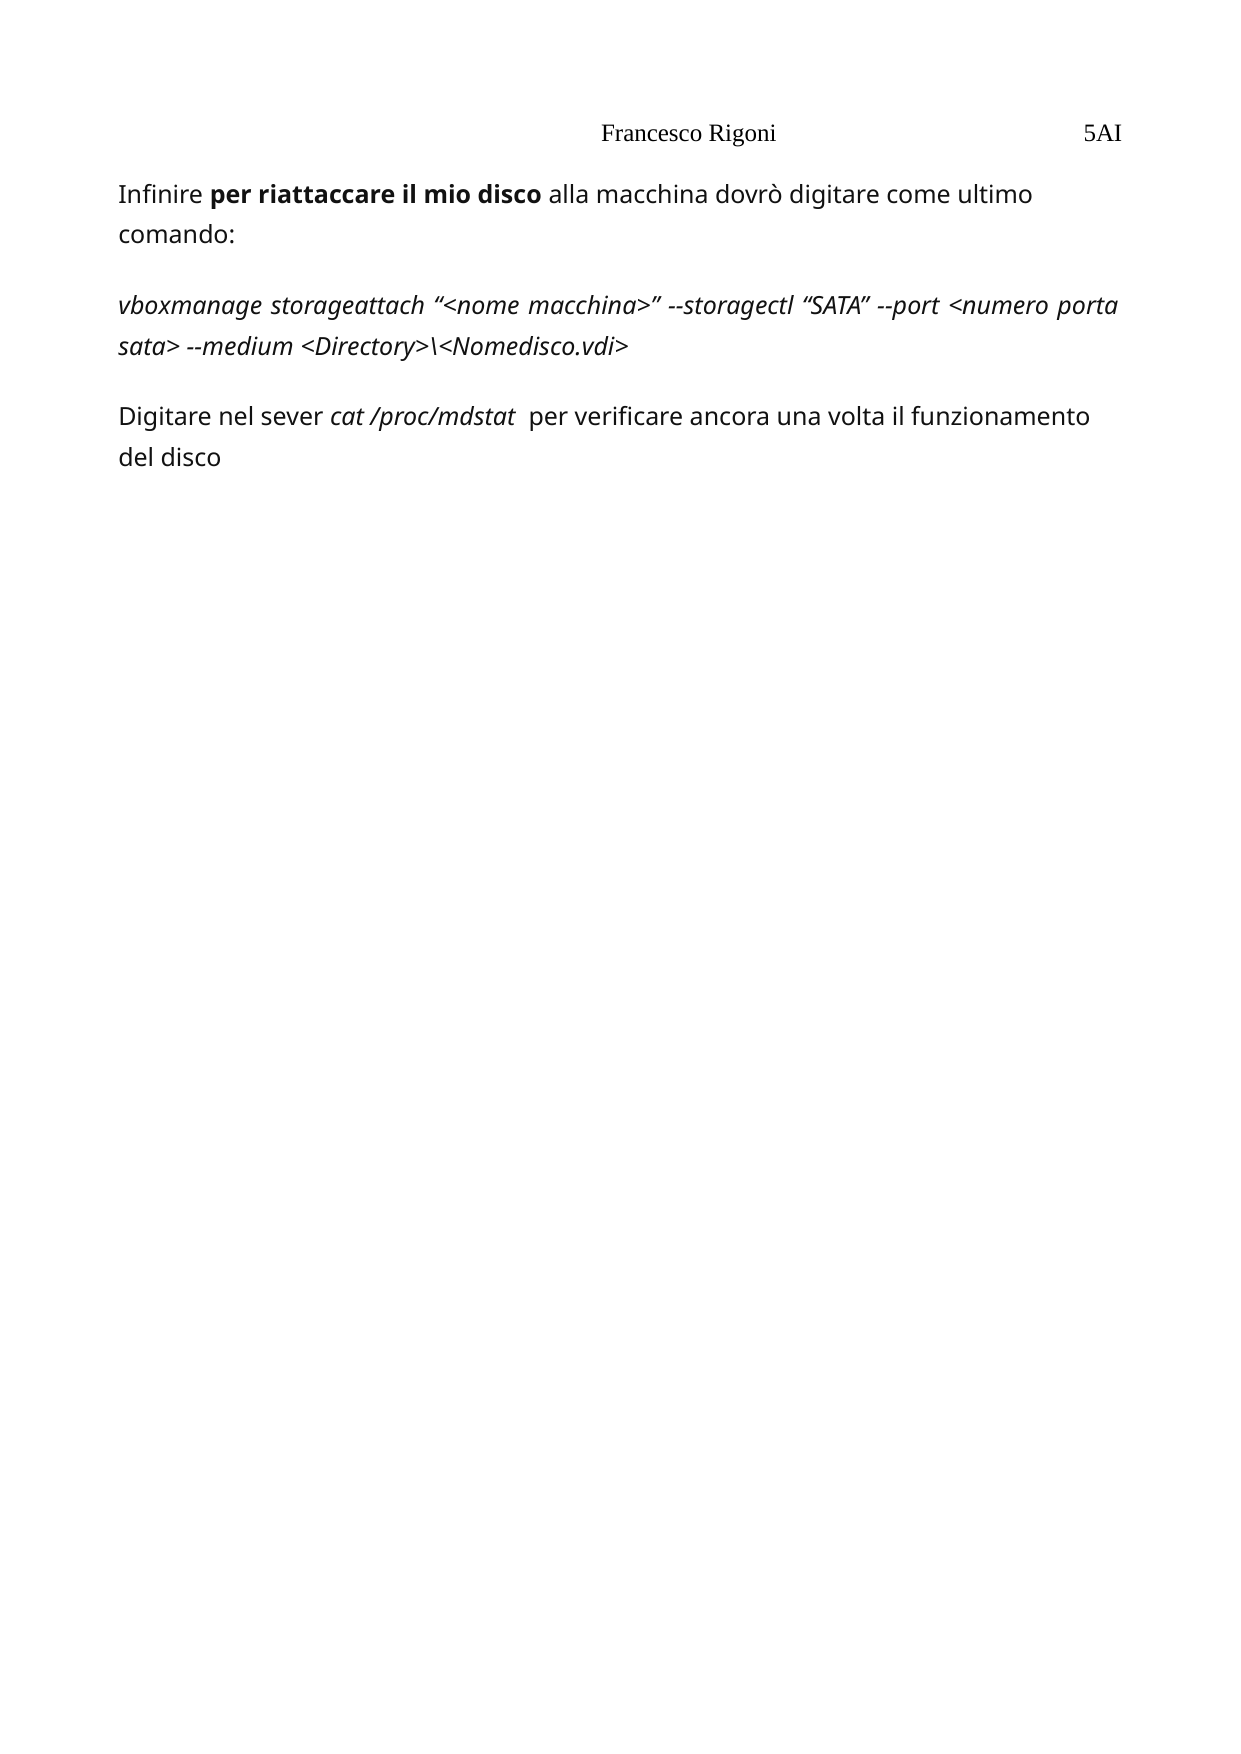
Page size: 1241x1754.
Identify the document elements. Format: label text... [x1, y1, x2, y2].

text vboxmanage storageattach “<nome macchina>” --storagectl “SATA” --port <numero porta sata> --medium <Directory>\<Nomedisco.vdi> [118, 287, 1122, 362]
text Digitare nel sever cat /proc/mdstat per verificare ancora una volta il funzionamento del disco [118, 399, 1122, 473]
text Infinire per riattaccare il mio disco alla macchina dovrò digitare come ultimo comando: [118, 176, 1122, 251]
